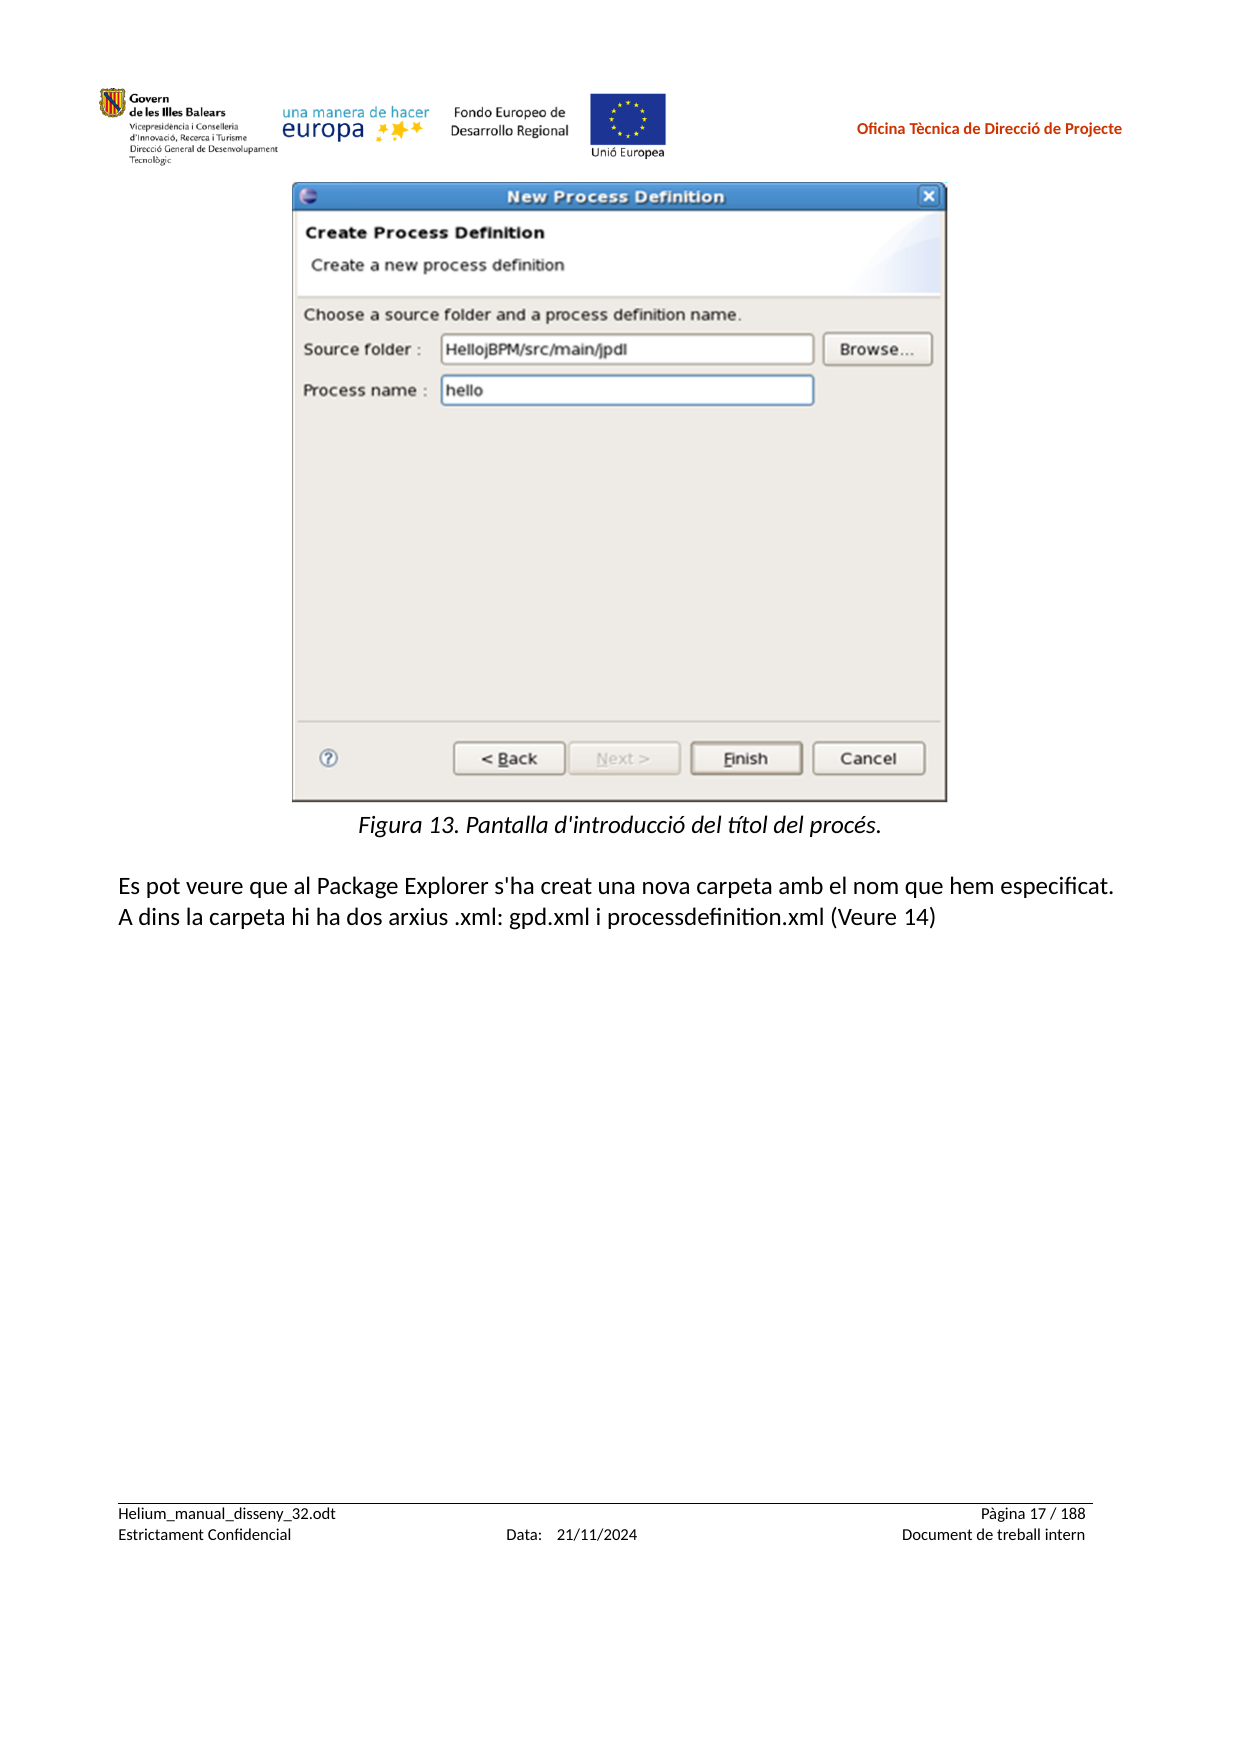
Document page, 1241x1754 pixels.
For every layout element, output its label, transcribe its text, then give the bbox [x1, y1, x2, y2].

text Figura 13. Pantalla d'introducció del títol del procés. [290, 810, 950, 840]
text Es pot veure que al Package Explorer s'ha creat una nova carpeta amb el nom que hem especificat. A dins la carpeta hi ha dos arxius .xml: gpd.xml i processdefinition.xml (Veure 14) [118, 870, 1122, 931]
picture [99, 87, 668, 166]
picture [290, 180, 950, 810]
